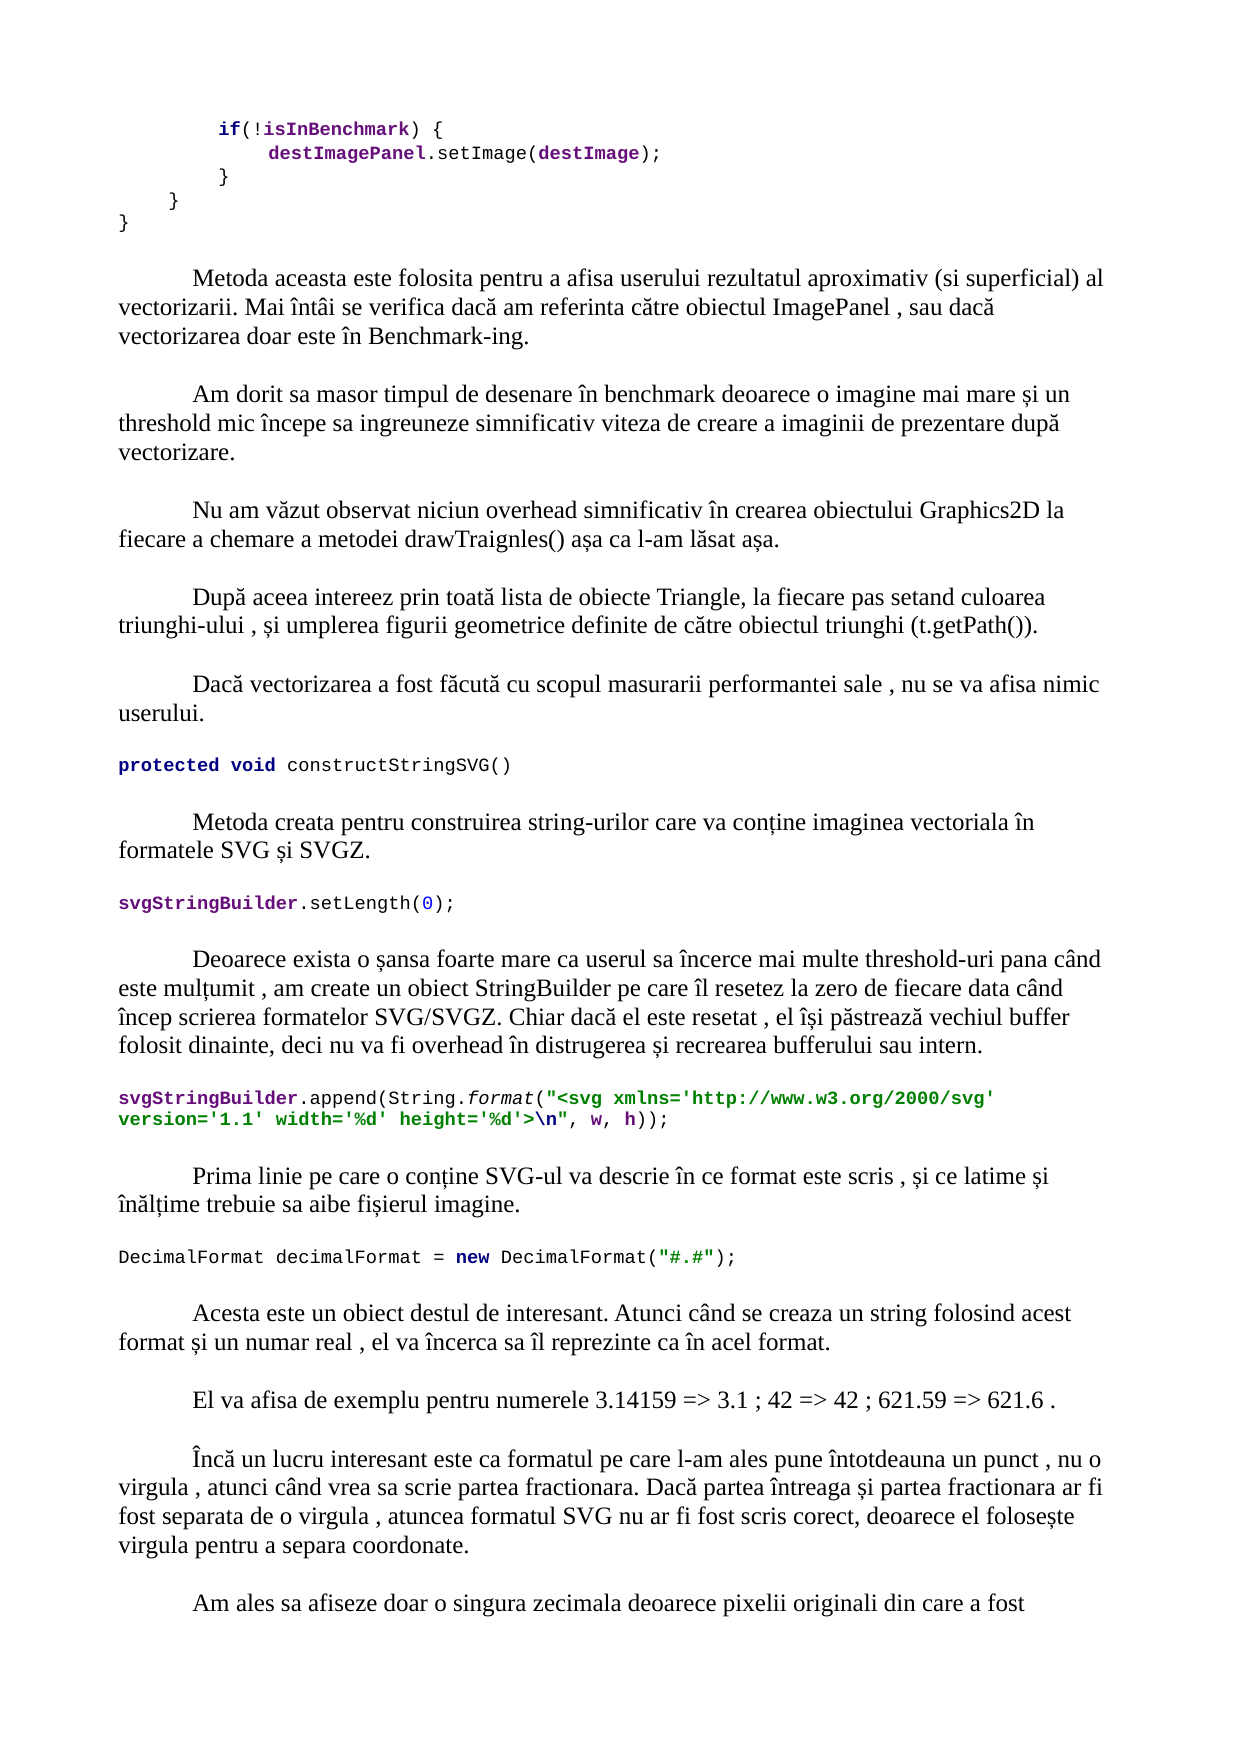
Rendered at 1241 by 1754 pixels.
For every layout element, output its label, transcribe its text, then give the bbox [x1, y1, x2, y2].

text Acesta este un obiect destul de interesant. Atunci când se creaza un string folosind acest format și un numar real , el va încerca sa îl reprezinte ca în acel format. [118, 1298, 1122, 1356]
text DecimalFormat decimalFormat = new DecimalFormat("#.#"); [118, 1248, 1122, 1269]
text Metoda creata pentru construirea string-urilor care va conține imaginea vectoriala în formatele SVG și SVGZ. [118, 807, 1122, 864]
text Am dorit sa masor timpul de desenare în benchmark deoarece o imagine mai mare și un threshold mic începe sa ingreuneze simnificativ viteza de creare a imaginii de prezentare după vectorizare. [118, 379, 1122, 465]
text Metoda aceasta este folosita pentru a afisa userului rezultatul aproximativ (si superficial) al vectorizarii. Mai întâi se verifica dacă am referinta către obiectul ImagePanel , sau dacă vectorizarea doar este în Benchmark-ing. [118, 263, 1122, 350]
text Dacă vectorizarea a fost făcută cu scopul masurarii performantei sale , nu se va afisa nimic userului. [118, 669, 1122, 726]
text svgStringBuilder.setLength(0); [118, 893, 1122, 915]
text Deoarece exista o șansa foarte mare ca userul sa încerce mai multe threshold-uri pana când este mulțumit , am create un obiect StringBuilder pe care îl resetez la zero de fiecare data când încep scrierea formatelor SVG/SVGZ. Chiar dacă el este resetat , el își păstrează vechiul buffer folosit dinainte, deci nu va fi overhead în distrugerea și recrearea bufferului sau intern. [118, 944, 1122, 1059]
text El va afisa de exemplu pentru numerele 3.14159 => 3.1 ; 42 => 42 ; 621.59 => 621.6 . [118, 1385, 1122, 1414]
text destImagePanel.setImage(destImage); [118, 142, 1122, 165]
text } [118, 189, 1122, 213]
text if(!isInBenchmark) { [118, 118, 1122, 142]
text După aceea intereez prin toată lista de obiecte Triangle, la fiecare pas setand culoarea triunghi-ului , și umplerea figurii geometrice definite de către obiectul triunghi (t.getPath()). [118, 582, 1122, 639]
text Nu am văzut observat niciun overhead simnificativ în crearea obiectului Graphics2D la fiecare a chemare a metodei drawTraignles() așa ca l-am lăsat așa. [118, 495, 1122, 552]
text svgStringBuilder.append(String.format("<svg xmlns='http://www.w3.org/2000/svg' version='1.1' width='%d' height='%d'>\n", w, h)); [118, 1089, 1122, 1131]
text } [118, 165, 1122, 189]
text } [118, 213, 1122, 234]
text Am ales sa afiseze doar o singura zecimala deoarece pixelii originali din care a fost [118, 1588, 1122, 1617]
text Prima linie pe care o conține SVG-ul va descrie în ce format este scris , și ce latime și înălțime trebuie sa aibe fișierul imagine. [118, 1161, 1122, 1218]
text protected void constructStringSVG() [118, 756, 1122, 777]
text Încă un lucru interesant este ca formatul pe care l-am ales pune întotdeauna un punct , nu o virgula , atunci când vrea sa scrie partea fractionara. Dacă partea întreaga și partea fractionara ar fi fost separata de o virgula , atuncea formatul SVG nu ar fi fost scris corect, deoarece el folosește virgula pentru a separa coordonate. [118, 1444, 1122, 1559]
